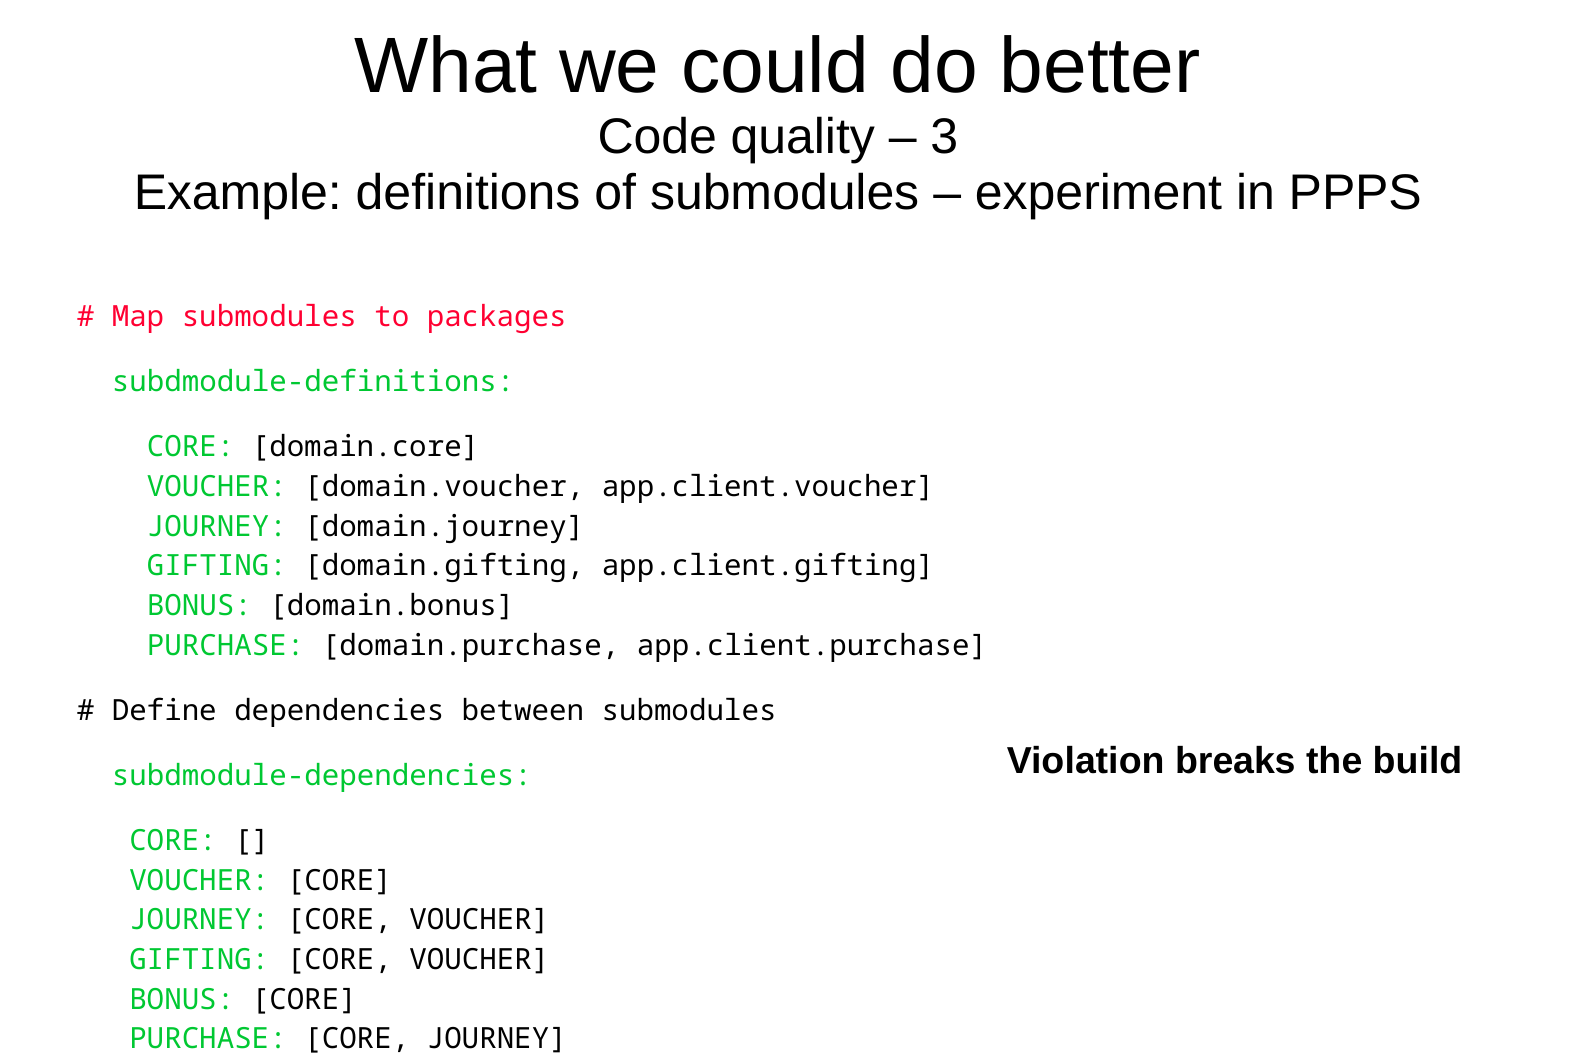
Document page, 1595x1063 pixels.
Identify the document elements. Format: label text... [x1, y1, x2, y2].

text_box Violation breaks the build [992, 732, 1489, 815]
list # Map submodules to packages subdmodule-definitions: CORE: [domain.core] VOUCHER: [domain.voucher, app.client.voucher] JOURNEY: [domain.journey] GIFTING: [domain.gifting, app.client.gifting] BONUS: [domain.bonus] PURCHASE: [domain.purchase, app.client.purchase] # Define dependencies between submodules subdmodule-dependencies: CORE: [] VOUCHER: [CORE] JOURNEY: [CORE, VOUCHER] GIFTING: [CORE, VOUCHER] BONUS: [CORE] PURCHASE: [CORE, JOURNEY] [76, 295, 1512, 1006]
title What we could do better Code quality – 3 Example: definitions of submodules – experiment in PPPS [79, 20, 1477, 295]
